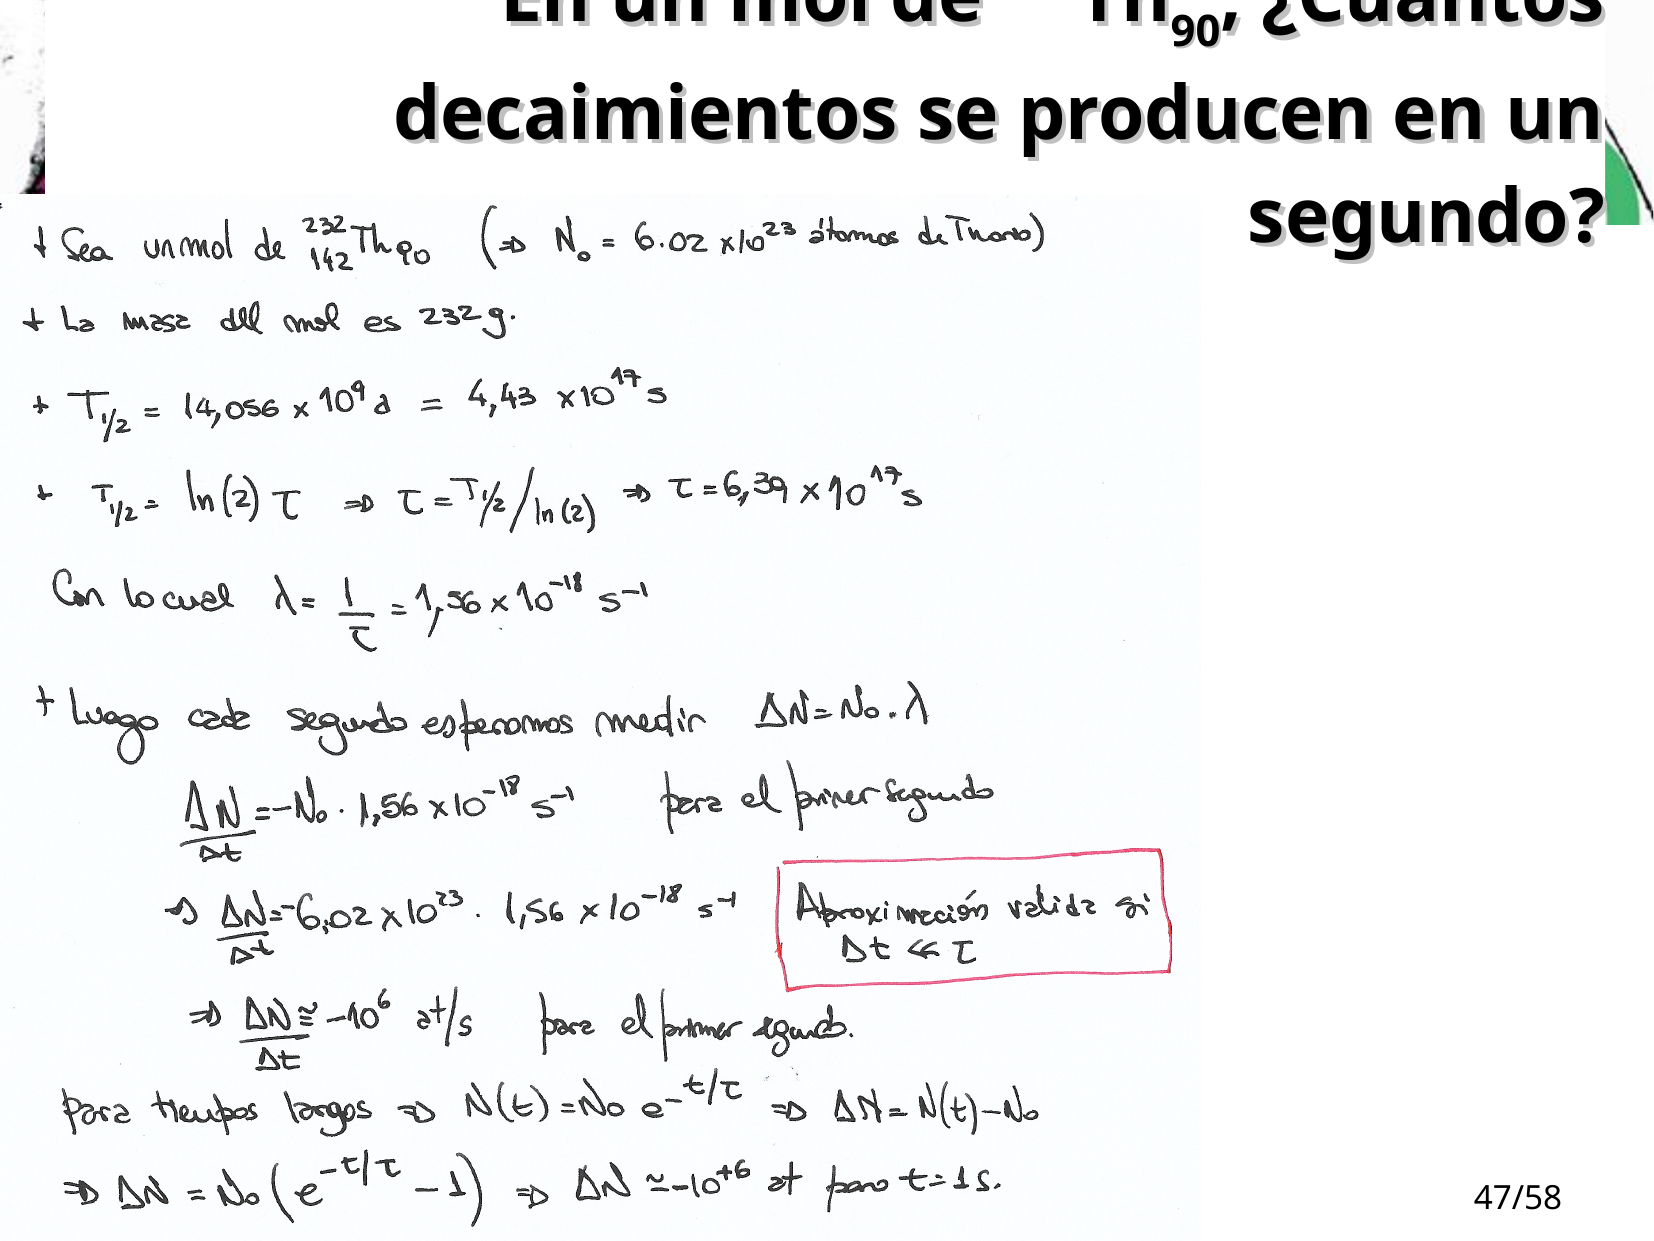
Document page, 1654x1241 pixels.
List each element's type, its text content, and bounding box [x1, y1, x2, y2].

title En un mol de 232Th90, ¿Cuántos decaimientos se producen en un segundo? [45, 3, 1606, 203]
picture [0, 0, 1201, 1241]
picture [1606, 0, 1654, 225]
